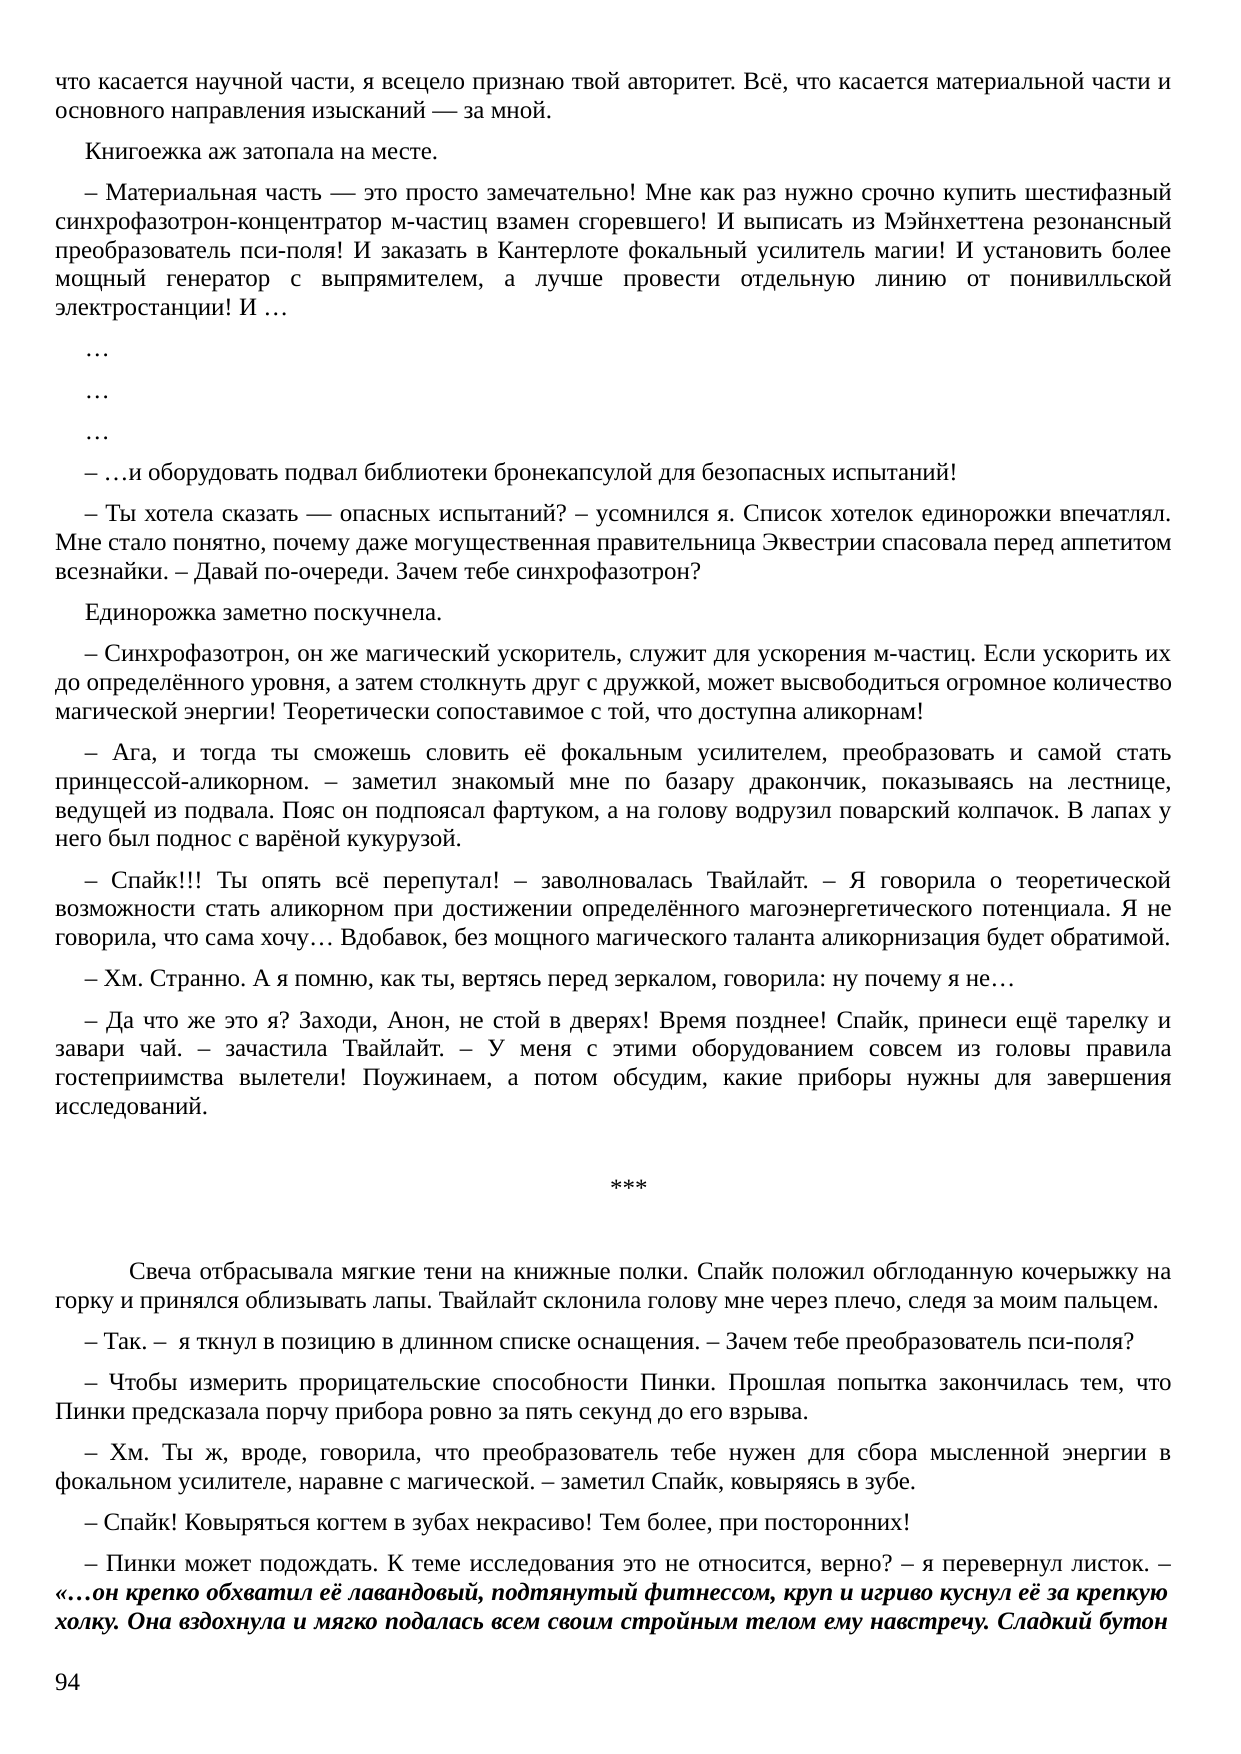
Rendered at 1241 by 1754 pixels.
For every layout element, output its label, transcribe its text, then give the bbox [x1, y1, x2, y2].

text – Хм. Ты ж, вроде, говорила, что преобразователь тебе нужен для сбора мысленной энергии в фокальном усилителе, наравне с магической. – заметил Спайк, ковыряясь в зубе. [55, 1437, 1173, 1495]
text Книгоежка аж затопала на месте. [55, 136, 1173, 165]
text – Ага, и тогда ты сможешь словить её фокальным усилителем, преобразовать и самой стать принцессой-аликорном. – заметил знакомый мне по базару дракончик, показываясь на лестнице, ведущей из подвала. Пояс он подпоясал фартуком, а на голову водрузил поварский колпачок. В лапах у него был поднос с варёной кукурузой. [55, 737, 1173, 852]
text – Спайк!!! Ты опять всё перепутал! – заволновалась Твайлайт. – Я говорила о теоретической возможности стать аликорном при достижении определённого магоэнергетического потенциала. Я не говорила, что сама хочу… Вдобавок, без мощного магического таланта аликорнизация будет обратимой. [55, 865, 1173, 951]
text – Пинки может подождать. К теме исследования это не относится, верно? – я перевернул листок. – «…он крепко обхватил её лавандовый, подтянутый фитнессом, круп и игриво куснул её за крепкую холку. Она вздохнула и мягко подалась всем своим стройным телом ему навстречу. Сладкий бутон [55, 1548, 1173, 1635]
text *** [55, 1173, 1173, 1202]
text – Да что же это я? Заходи, Анон, не стой в дверях! Время позднее! Спайк, принеси ещё тарелку и завари чай. – зачастила Твайлайт. – У меня с этими оборудованием совсем из головы правила гостеприимства вылетели! Поужинаем, а потом обсудим, какие приборы нужны для завершения исследований. [55, 1005, 1173, 1120]
text – Хм. Странно. А я помню, как ты, вертясь перед зеркалом, говорила: ну почему я не… [55, 963, 1173, 992]
text – Синхрофазотрон, он же магический ускоритель, служит для ускорения м-частиц. Если ускорить их до определённого уровня, а затем столкнуть друг с дружкой, может высвободиться огромное количество магической энергии! Теоретически сопоставимое с той, что доступна аликорнам! [55, 638, 1173, 725]
text – Так. – я ткнул в позицию в длинном списке оснащения. – Зачем тебе преобразователь пси-поля? [55, 1326, 1173, 1355]
text … [55, 416, 1173, 445]
text – Ты хотела сказать — опасных испытаний? – усомнился я. Список хотелок единорожки впечатлял. Мне стало понятно, почему даже могущественная правительница Эквестрии спасовала перед аппетитом всезнайки. – Давай по-очереди. Зачем тебе синхрофазотрон? [55, 498, 1173, 585]
text – …и оборудовать подвал библиотеки бронекапсулой для безопасных испытаний! [55, 457, 1173, 486]
text – Материальная часть — это просто замечательно! Мне как раз нужно срочно купить шестифазный синхрофазотрон-концентратор м-частиц взамен сгоревшего! И выписать из Мэйнхеттена резонансный преобразователь пси-поля! И заказать в Кантерлоте фокальный усилитель магии! И установить более мощный генератор с выпрямителем, а лучше провести отдельную линию от понивилльской электростанции! И … [55, 177, 1173, 321]
text … [55, 333, 1173, 362]
text Свеча отбрасывала мягкие тени на книжные полки. Спайк положил обглоданную кочерыжку на горку и принялся облизывать лапы. Твайлайт склонила голову мне через плечо, следя за моим пальцем. [55, 1256, 1173, 1313]
text Единорожка заметно поскучнела. [55, 597, 1173, 626]
text – Чтобы измерить прорицательские способности Пинки. Прошлая попытка закончилась тем, что Пинки предсказала порчу прибора ровно за пять секунд до его взрыва. [55, 1367, 1173, 1425]
text – Спайк! Ковыряться когтем в зубах некрасиво! Тем более, при посторонних! [55, 1507, 1173, 1536]
text что касается научной части, я всецело признаю твой авторитет. Всё, что касается материальной части и основного направления изысканий — за мной. [55, 66, 1173, 123]
text … [55, 375, 1173, 403]
